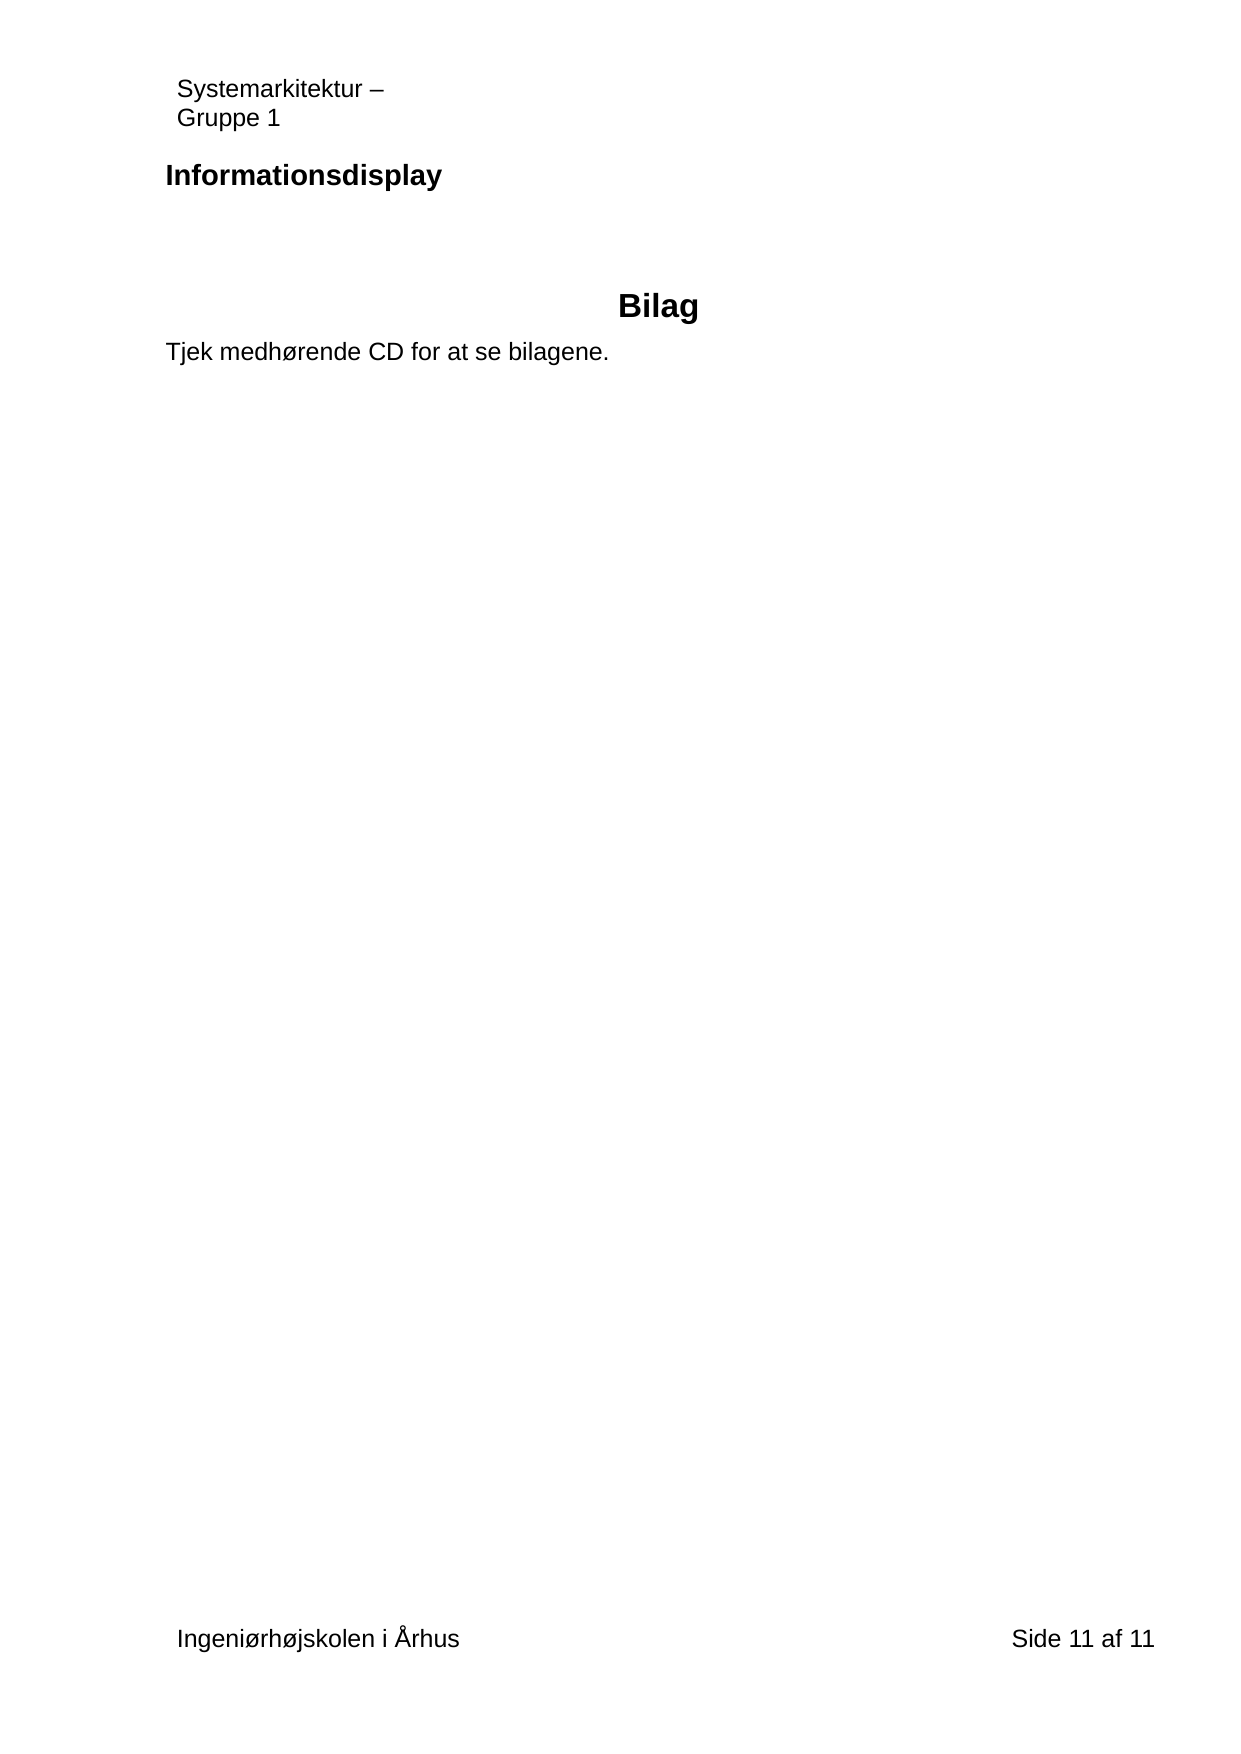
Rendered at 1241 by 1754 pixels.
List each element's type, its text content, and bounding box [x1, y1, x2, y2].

subtitle Bilag [165, 286, 1152, 325]
text Tjek medhørende CD for at se bilagene. [165, 337, 1152, 366]
subtitle Informationsdisplay [165, 158, 1152, 191]
